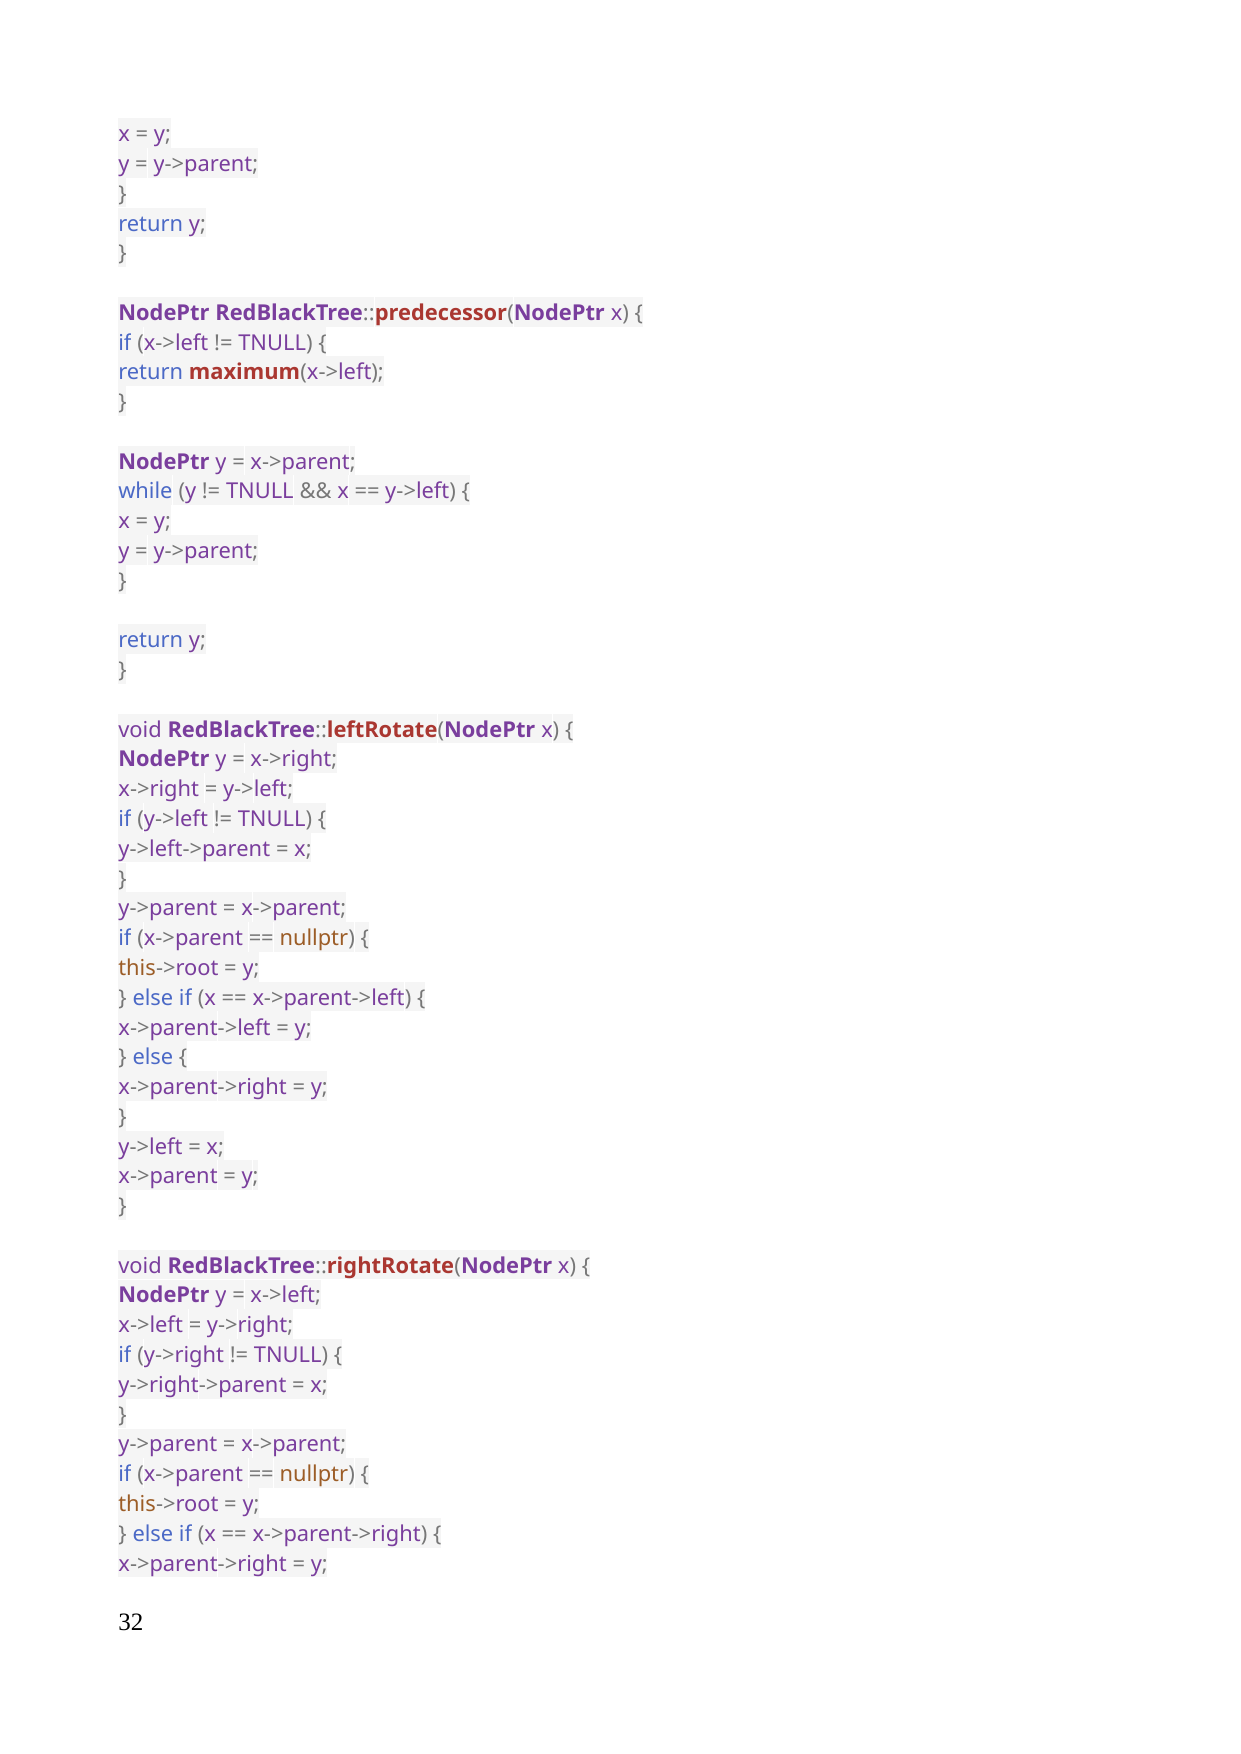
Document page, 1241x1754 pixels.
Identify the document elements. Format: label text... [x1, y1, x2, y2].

text return y; [118, 624, 1122, 654]
text if (x->parent == nullptr) { [118, 922, 1122, 952]
text x->parent->right = y; [118, 1071, 1122, 1101]
text } [118, 237, 1122, 267]
text void RedBlackTree::rightRotate(NodePtr x) { [118, 1250, 1122, 1279]
text y = y->parent; [118, 148, 1122, 178]
text y->left->parent = x; [118, 833, 1122, 862]
text } [118, 654, 1122, 684]
text NodePtr RedBlackTree::predecessor(NodePtr x) { [118, 297, 1122, 327]
text y->parent = x->parent; [118, 892, 1122, 922]
text if (x->parent == nullptr) { [118, 1458, 1122, 1488]
text y->left = x; [118, 1131, 1122, 1160]
text } else if (x == x->parent->right) { [118, 1518, 1122, 1548]
text if (x->left != TNULL) { [118, 327, 1122, 356]
text } [118, 1101, 1122, 1131]
text } else if (x == x->parent->left) { [118, 982, 1122, 1011]
text x->left = y->right; [118, 1309, 1122, 1339]
text while (y != TNULL && x == y->left) { [118, 475, 1122, 505]
text NodePtr y = x->parent; [118, 446, 1122, 475]
text if (y->right != TNULL) { [118, 1339, 1122, 1369]
text } [118, 565, 1122, 594]
text } [118, 1190, 1122, 1220]
text this->root = y; [118, 1488, 1122, 1518]
text void RedBlackTree::leftRotate(NodePtr x) { [118, 713, 1122, 743]
text y->right->parent = x; [118, 1369, 1122, 1399]
text } [118, 178, 1122, 207]
text x->parent->right = y; [118, 1548, 1122, 1577]
text NodePtr y = x->right; [118, 743, 1122, 773]
text return maximum(x->left); [118, 356, 1122, 386]
text NodePtr y = x->left; [118, 1279, 1122, 1309]
text this->root = y; [118, 952, 1122, 982]
text } [118, 1399, 1122, 1428]
text x->parent->left = y; [118, 1011, 1122, 1041]
text y->parent = x->parent; [118, 1428, 1122, 1458]
text } else { [118, 1041, 1122, 1071]
text } [118, 386, 1122, 416]
text x = y; [118, 118, 1122, 148]
text y = y->parent; [118, 535, 1122, 565]
text return y; [118, 207, 1122, 237]
text x->right = y->left; [118, 773, 1122, 803]
text if (y->left != TNULL) { [118, 803, 1122, 833]
text x->parent = y; [118, 1160, 1122, 1190]
text } [118, 862, 1122, 892]
text x = y; [118, 505, 1122, 535]
